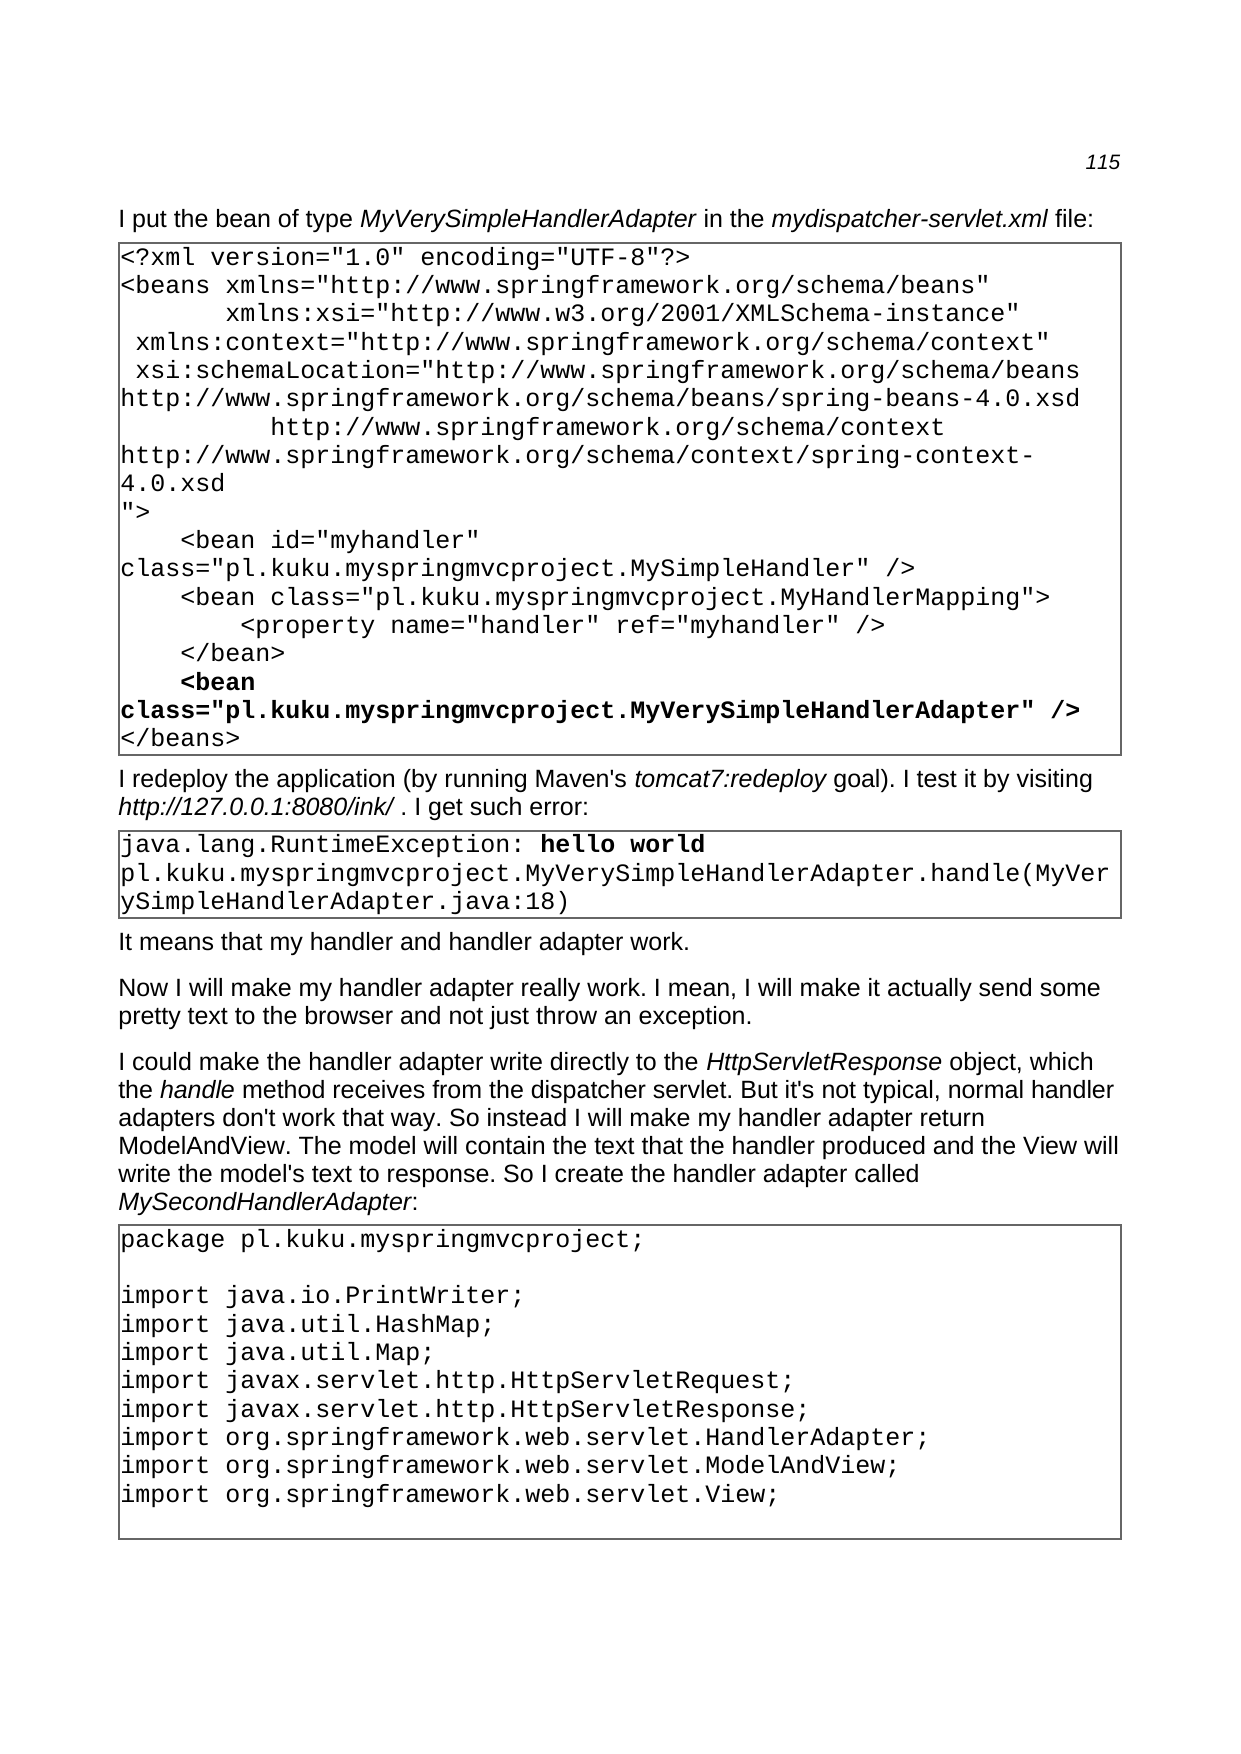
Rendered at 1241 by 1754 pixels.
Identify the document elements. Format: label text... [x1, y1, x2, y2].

text </bean> [120, 639, 1120, 667]
text pl.kuku.myspringmvcproject.MyVerySimpleHandlerAdapter.handle(MyVerySimpleHandlerAdapter.java:18) [120, 858, 1120, 917]
text <beans xmlns="http://www.springframework.org/schema/beans" [120, 270, 1120, 299]
text import org.springframework.web.servlet.View; [120, 1479, 1120, 1509]
text xsi:schemaLocation="http://www.springframework.org/schema/beans http://www.springframework.org/schema/beans/spring-beans-4.0.xsd [120, 355, 1120, 412]
text <bean class="pl.kuku.myspringmvcproject.MyHandlerMapping"> [120, 582, 1120, 610]
text import java.util.HashMap; [120, 1309, 1120, 1337]
text import org.springframework.web.servlet.ModelAndView; [120, 1451, 1120, 1479]
text I could make the handler adapter write directly to the HttpServletResponse object, which the handle method receives from the dispatcher servlet. But it's not typical, normal handler adapters don't work that way. So instead I will make my handler adapter return ModelAndView. The model will contain the text that the handler produced and the View will write the model's text to response. So I create the handler adapter called MySecondHandlerAdapter: [118, 1048, 1122, 1215]
text xmlns:xsi="http://www.w3.org/2001/XMLSchema-instance" [120, 299, 1120, 327]
text import javax.servlet.http.HttpServletResponse; [120, 1394, 1120, 1422]
text <bean class="pl.kuku.myspringmvcproject.MyVerySimpleHandlerAdapter" /> [120, 667, 1120, 724]
text java.lang.RuntimeException: hello world [120, 832, 1120, 858]
text "> [120, 497, 1120, 525]
text http://www.springframework.org/schema/context http://www.springframework.org/schema/context/spring-context-4.0.xsd [120, 412, 1120, 497]
text </beans> [120, 724, 1120, 754]
text import java.util.Map; [120, 1337, 1120, 1366]
text I put the bean of type MyVerySimpleHandlerAdapter in the mydispatcher-servlet.xml file: [118, 205, 1122, 233]
text import java.io.PrintWriter; [120, 1281, 1120, 1309]
text xmlns:context="http://www.springframework.org/schema/context" [120, 327, 1120, 355]
text It means that my handler and handler adapter work. [118, 928, 1122, 956]
text import javax.servlet.http.HttpServletRequest; [120, 1366, 1120, 1394]
text <?xml version="1.0" encoding="UTF-8"?> [120, 244, 1120, 270]
text <property name="handler" ref="myhandler" /> [120, 610, 1120, 639]
text package pl.kuku.myspringmvcproject; [120, 1226, 1120, 1254]
text Now I will make my handler adapter really work. I mean, I will make it actually send some pretty text to the browser and not just throw an exception. [118, 974, 1122, 1030]
text <bean id="myhandler" class="pl.kuku.myspringmvcproject.MySimpleHandler" /> [120, 525, 1120, 582]
text I redeploy the application (by running Maven's tomcat7:redeploy goal). I test it by visiting http://127.0.0.1:8080/ink/ . I get such error: [118, 765, 1122, 821]
text import org.springframework.web.servlet.HandlerAdapter; [120, 1422, 1120, 1451]
